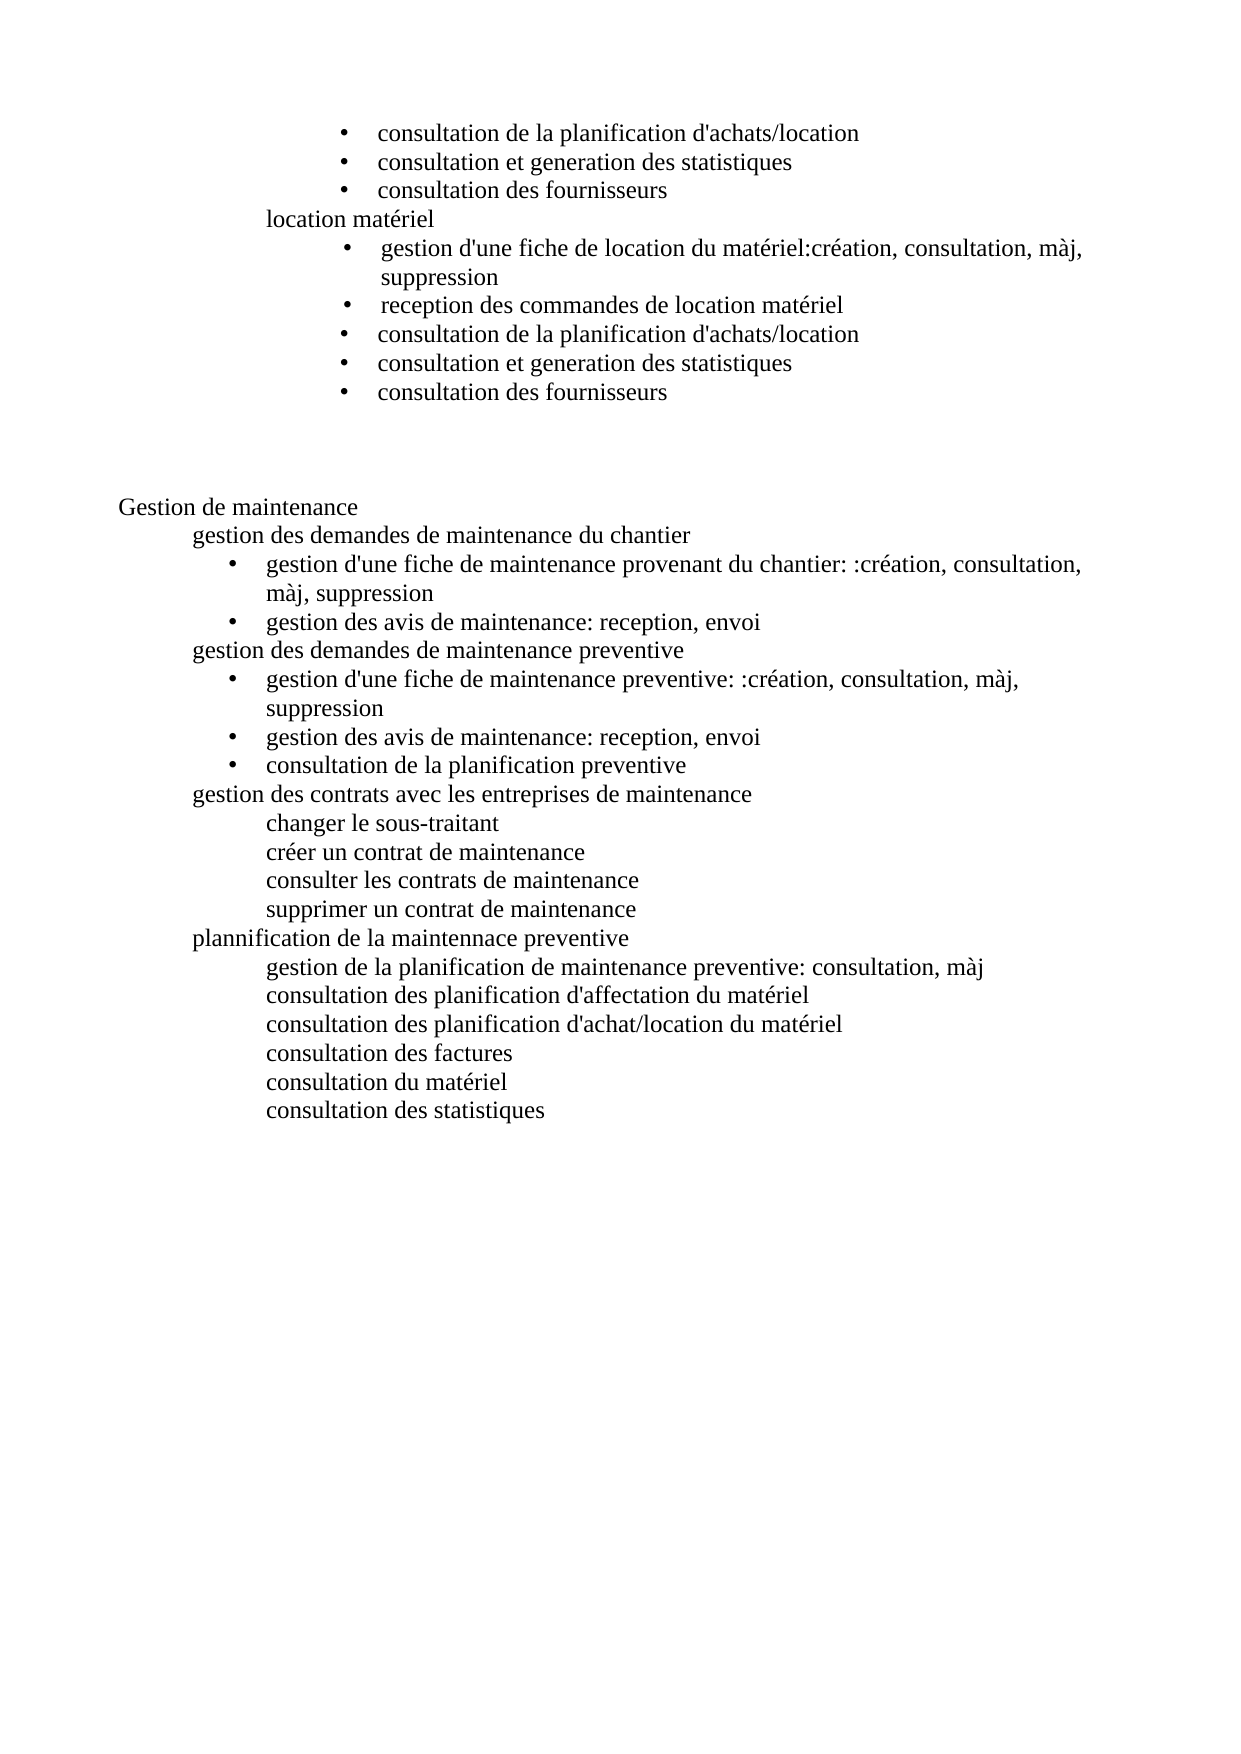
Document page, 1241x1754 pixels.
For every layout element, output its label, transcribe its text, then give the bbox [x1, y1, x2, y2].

list consultation des fournisseurs [340, 377, 1122, 406]
list gestion d'une fiche de location du matériel:création, consultation, màj, suppression [343, 233, 1122, 291]
text consultation des statistiques [118, 1096, 1122, 1124]
text consultation des planification d'affectation du matériel [118, 981, 1122, 1009]
text consultation du matériel [118, 1067, 1122, 1096]
text Gestion de maintenance [118, 492, 1122, 521]
text gestion de la planification de maintenance preventive: consultation, màj [118, 952, 1122, 981]
text consulter les contrats de maintenance [118, 866, 1122, 894]
list gestion des avis de maintenance: reception, envoi [228, 722, 1122, 751]
text créer un contrat de maintenance [118, 837, 1122, 866]
list consultation de la planification preventive [228, 751, 1122, 779]
text gestion des demandes de maintenance du chantier [118, 521, 1122, 549]
text changer le sous-traitant [118, 808, 1122, 837]
list consultation de la planification d'achats/location [340, 319, 1122, 348]
text supprimer un contrat de maintenance [118, 894, 1122, 923]
text gestion des contrats avec les entreprises de maintenance [118, 779, 1122, 808]
text plannification de la maintennace preventive [118, 923, 1122, 952]
list gestion d'une fiche de maintenance provenant du chantier: :création, consultation, màj, suppression [228, 549, 1122, 607]
list consultation et generation des statistiques [340, 147, 1122, 176]
list consultation de la planification d'achats/location [340, 118, 1122, 147]
list consultation des fournisseurs [340, 176, 1122, 204]
list gestion d'une fiche de maintenance preventive: :création, consultation, màj, suppression [228, 664, 1122, 722]
list gestion des avis de maintenance: reception, envoi [228, 607, 1122, 636]
text location matériel [118, 204, 1122, 233]
text consultation des factures [118, 1038, 1122, 1067]
list consultation et generation des statistiques [340, 348, 1122, 377]
text consultation des planification d'achat/location du matériel [118, 1009, 1122, 1038]
list reception des commandes de location matériel [343, 291, 1122, 319]
text gestion des demandes de maintenance preventive [154, 636, 1122, 664]
